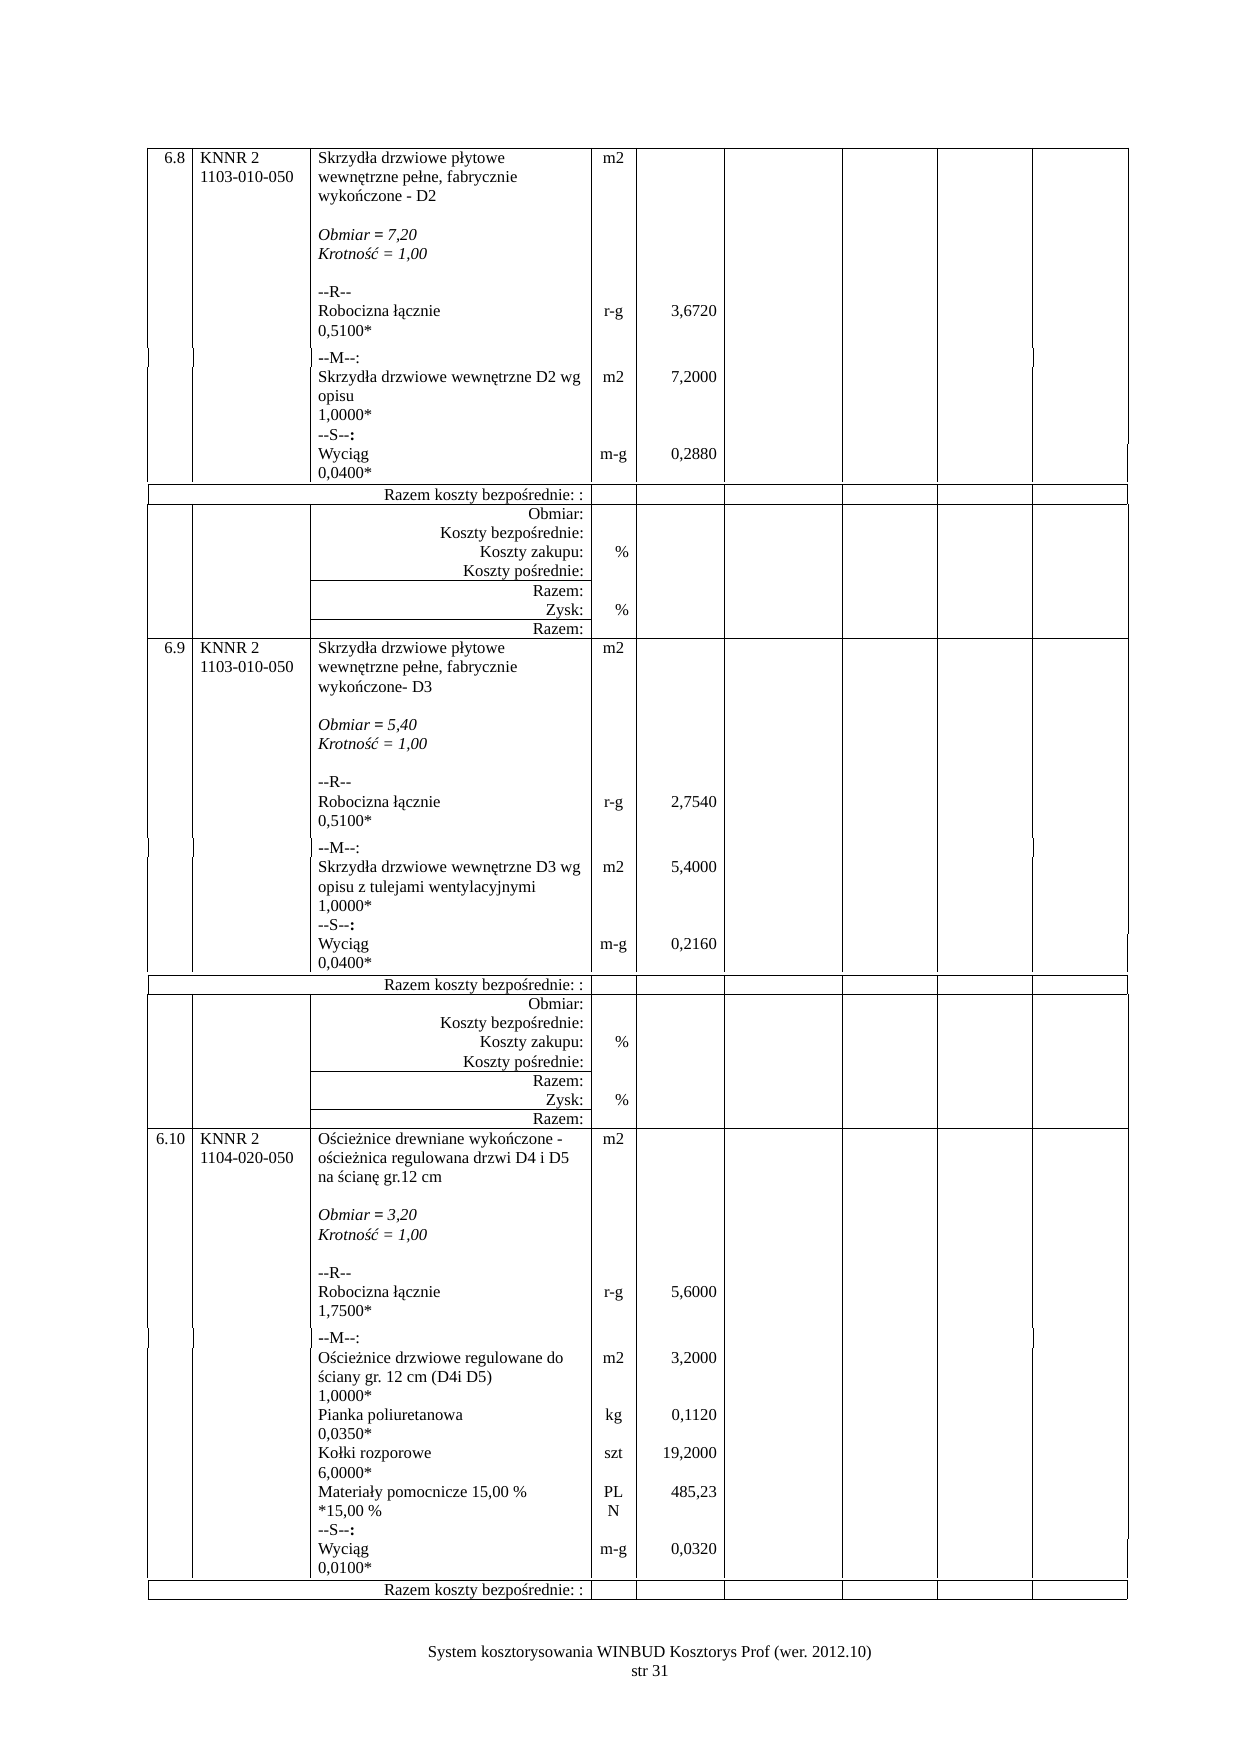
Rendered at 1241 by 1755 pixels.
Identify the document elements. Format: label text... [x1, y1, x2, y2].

table_cell [193, 1482, 310, 1520]
table_cell % [592, 600, 636, 619]
table_cell [193, 542, 310, 561]
table_cell [592, 523, 636, 542]
table_header [1033, 1348, 1128, 1405]
table_header Wyciąg 0,0400* [311, 444, 591, 482]
table_header [1034, 838, 1128, 857]
table_cell [938, 915, 1032, 934]
table_header [194, 348, 311, 367]
table_cell Razem: [311, 1072, 591, 1090]
table_cell 485,23 [637, 1482, 724, 1520]
table_cell [592, 1263, 636, 1282]
table_header [149, 1328, 193, 1347]
table_header [193, 1539, 310, 1577]
table_header [725, 1581, 842, 1599]
table_cell [1033, 561, 1128, 580]
table_cell [843, 1482, 937, 1520]
table_cell [592, 1051, 636, 1071]
table_cell [592, 580, 636, 599]
table_header [843, 934, 937, 972]
table_header [725, 976, 842, 994]
table_header [725, 348, 842, 367]
table_cell [725, 1263, 842, 1282]
table_cell [725, 1090, 842, 1109]
table_cell Kołki rozporowe 6,0000* [311, 1443, 591, 1482]
table_cell [938, 1405, 1032, 1443]
table_cell [1033, 1520, 1128, 1539]
table_cell [725, 301, 842, 348]
table_cell [938, 1090, 1032, 1109]
table_cell [148, 1032, 192, 1051]
table_cell [725, 1482, 842, 1520]
table_cell [843, 639, 937, 772]
table_cell r-g [592, 301, 636, 348]
table_header [637, 485, 724, 503]
table_cell [148, 1482, 192, 1520]
table_cell [592, 282, 636, 301]
table_cell [193, 1520, 310, 1539]
table_cell [843, 1090, 937, 1109]
table_cell [592, 1109, 636, 1128]
table_header [725, 934, 842, 972]
table_cell [592, 1520, 636, 1539]
table_cell [193, 1443, 310, 1482]
table_cell [1033, 424, 1128, 443]
table_header [938, 976, 1032, 994]
table_cell [1033, 542, 1128, 561]
table_header [637, 838, 724, 857]
table_header [148, 995, 192, 1013]
table_cell [193, 791, 310, 838]
table_header [938, 1539, 1032, 1577]
table_header [637, 976, 724, 994]
table_cell [592, 424, 636, 443]
table_cell [148, 772, 192, 791]
table_cell [637, 580, 724, 599]
table_cell --R-- [311, 282, 591, 301]
table_header [1033, 857, 1128, 915]
table_cell [938, 772, 1032, 791]
table_header [1034, 1328, 1128, 1347]
table_cell 0,1120 [637, 1405, 724, 1443]
table_cell [148, 1109, 192, 1128]
table_cell m2 [592, 639, 636, 772]
table_cell [592, 1071, 636, 1090]
table_cell [725, 915, 842, 934]
table_cell Koszty pośrednie: [311, 1051, 591, 1071]
table_cell [938, 1263, 1032, 1282]
table_cell PLN [592, 1482, 636, 1520]
table_header [725, 838, 842, 857]
table_header Wyciąg 0,0400* [311, 934, 591, 972]
table_cell [193, 1090, 310, 1109]
table_cell [193, 1109, 310, 1128]
table_header [725, 367, 842, 424]
table_header Obmiar: [311, 505, 591, 523]
table_header [148, 367, 192, 424]
table_cell Ościeżnice drewniane wykończone - ościeżnica regulowana drzwi D4 i D5 na ścianę gr.12 cm Obmiar = 3,20 Krotność = 1,00 [311, 1129, 591, 1263]
table_header m-g [592, 1539, 636, 1577]
table_cell [148, 1520, 192, 1539]
table_header [592, 838, 636, 857]
table_cell [843, 301, 937, 348]
table_header [637, 995, 724, 1013]
table_header m2 [592, 1348, 636, 1405]
table_cell Materiały pomocnicze 15,00 % *15,00 % [311, 1482, 591, 1520]
table_cell [1033, 600, 1128, 619]
table_cell [148, 600, 192, 619]
table_cell [843, 1282, 937, 1328]
table_header [725, 444, 842, 482]
table_cell [1033, 580, 1128, 599]
table_cell % [592, 1090, 636, 1109]
table_cell Razem: [311, 581, 591, 599]
table_header [148, 505, 192, 523]
table_cell [1033, 1013, 1128, 1032]
table_cell [1033, 1129, 1128, 1263]
table_cell [1033, 1405, 1128, 1443]
table_cell [637, 600, 724, 619]
table_cell [148, 1051, 192, 1071]
table_header [148, 857, 192, 915]
table_header [843, 485, 937, 503]
table_header [725, 1539, 842, 1577]
table_cell --R-- [311, 772, 591, 791]
table_cell [193, 1405, 310, 1443]
table_cell [193, 619, 310, 638]
table_cell [725, 149, 842, 282]
table_header [938, 838, 1033, 857]
table_cell [725, 1443, 842, 1482]
table_header [592, 485, 636, 503]
table_cell [1033, 1263, 1128, 1282]
table_cell [843, 149, 937, 282]
table_header m2 [592, 367, 636, 424]
table_header [843, 857, 937, 915]
table_cell [1033, 1090, 1128, 1109]
table_cell [193, 1032, 310, 1051]
table_cell 19,2000 [637, 1443, 724, 1482]
table_header [938, 367, 1032, 424]
table_header --M--: [312, 348, 591, 367]
table_header [148, 1348, 192, 1405]
table_cell [592, 915, 636, 934]
table_cell [843, 1051, 937, 1071]
table_cell [725, 600, 842, 619]
table_cell [637, 149, 724, 282]
table_cell [148, 791, 192, 838]
table_cell [938, 149, 1032, 282]
table_cell [193, 523, 310, 542]
table_cell [725, 639, 842, 772]
table_header [938, 1328, 1033, 1347]
table_header [725, 485, 842, 503]
table_cell [148, 301, 192, 348]
table_header Razem koszty bezpośrednie: : [149, 485, 591, 503]
table_cell [637, 1263, 724, 1282]
table_header m-g [592, 934, 636, 972]
table_cell [148, 1263, 192, 1282]
table_header [938, 1348, 1032, 1405]
table_cell [1033, 915, 1128, 934]
table_cell [637, 1090, 724, 1109]
table_cell [148, 561, 192, 580]
table_cell [637, 1051, 724, 1071]
table_cell [843, 580, 937, 599]
table_header [193, 995, 310, 1013]
table_header [938, 995, 1032, 1013]
table_cell [148, 1071, 192, 1090]
table_cell [592, 1013, 636, 1032]
table_cell [938, 580, 1032, 599]
table_cell 6.9 [148, 639, 192, 772]
table_cell [637, 1013, 724, 1032]
table_header 5,4000 [637, 857, 724, 915]
table_cell [938, 639, 1032, 772]
table_cell [843, 1032, 937, 1051]
table_header [592, 1328, 636, 1347]
table_header [149, 348, 193, 367]
table_cell Robocizna łącznie 0,5100* [311, 301, 591, 348]
table_cell r-g [592, 1282, 636, 1328]
table_header [843, 367, 937, 424]
table_cell [725, 580, 842, 599]
table_cell [843, 1263, 937, 1282]
table_header [193, 505, 310, 523]
table_header [1033, 976, 1127, 994]
table_header [843, 976, 937, 994]
table_cell [148, 523, 192, 542]
table_header [938, 1581, 1032, 1599]
table_cell [725, 1520, 842, 1539]
table_header [843, 1539, 937, 1577]
table_cell [1033, 282, 1128, 301]
table_cell [938, 561, 1032, 580]
table_cell [1033, 149, 1128, 282]
table_cell [637, 1109, 724, 1128]
table_cell [725, 1282, 842, 1328]
table_header [1033, 1539, 1127, 1577]
table_cell --S--: [311, 424, 591, 443]
table_header --M--: [312, 1328, 591, 1347]
table_cell [637, 282, 724, 301]
table_cell [938, 791, 1032, 838]
table_cell [843, 1109, 937, 1128]
table_header 3,2000 [637, 1348, 724, 1405]
table_cell [637, 915, 724, 934]
table_cell [637, 1032, 724, 1051]
table_header Skrzydła drzwiowe wewnętrzne D2 wg opisu 1,0000* [311, 367, 591, 424]
table_header [637, 505, 724, 523]
table_cell [193, 1263, 310, 1282]
table_header [148, 444, 192, 482]
table_header Ościeżnice drzwiowe regulowane do ściany gr. 12 cm (D4i D5) 1,0000* [311, 1348, 591, 1405]
table_cell [843, 282, 937, 301]
table_cell 5,6000 [637, 1282, 724, 1328]
table_cell [843, 600, 937, 619]
table_cell Koszty bezpośrednie: [311, 523, 591, 542]
table_cell Razem: [311, 1110, 591, 1128]
table_cell [193, 1051, 310, 1071]
table_cell [193, 915, 310, 934]
table_cell % [592, 542, 636, 561]
table_header [193, 934, 310, 972]
table_cell [725, 1405, 842, 1443]
table_cell KNNR 2 1104-020-050 [193, 1129, 310, 1263]
table_cell [725, 1032, 842, 1051]
table_cell [1033, 1482, 1128, 1520]
table_cell [193, 580, 310, 599]
table_header [1033, 504, 1128, 523]
table_cell [148, 619, 192, 638]
table_cell [1033, 619, 1128, 638]
table_cell % [592, 1032, 636, 1051]
table_header [938, 857, 1032, 915]
table_header [725, 857, 842, 915]
table_header [843, 838, 937, 857]
table_cell [1033, 791, 1128, 838]
table_cell [725, 772, 842, 791]
table_cell [843, 915, 937, 934]
table_header [637, 1328, 724, 1347]
table_cell [193, 1282, 310, 1328]
table_cell [938, 600, 1032, 619]
table_cell [725, 1051, 842, 1071]
table_cell [1033, 301, 1128, 348]
table_header [725, 505, 842, 523]
table_cell [843, 1013, 937, 1032]
table_header [592, 505, 636, 523]
table_header [1033, 1581, 1127, 1599]
table_cell [193, 301, 310, 348]
table_cell [148, 915, 192, 934]
table_cell Koszty zakupu: [311, 1032, 591, 1051]
table_cell Koszty zakupu: [311, 542, 591, 561]
table_cell [1033, 1282, 1128, 1328]
table_header [938, 444, 1032, 482]
table_header 0,0320 [637, 1539, 724, 1577]
table_cell [843, 619, 937, 638]
table_cell Robocizna łącznie 0,5100* [311, 791, 591, 838]
table_header Razem koszty bezpośrednie: : [149, 1581, 591, 1599]
table_cell [725, 561, 842, 580]
table_cell [148, 424, 192, 443]
table_cell Skrzydła drzwiowe płytowe wewnętrzne pełne, fabrycznie wykończone - D2 Obmiar = 7,20 Krotność = 1,00 [311, 149, 591, 282]
table_cell [843, 772, 937, 791]
table_header Razem koszty bezpośrednie: : [149, 976, 591, 994]
table_header [637, 1581, 724, 1599]
table_cell [592, 619, 636, 638]
table_cell Robocizna łącznie 1,7500* [311, 1282, 591, 1328]
table_cell Koszty bezpośrednie: [311, 1013, 591, 1032]
table_cell [637, 561, 724, 580]
table_cell [148, 1090, 192, 1109]
table_cell [938, 619, 1032, 638]
table_cell [1033, 1071, 1128, 1090]
table_cell [725, 1013, 842, 1032]
table_cell [1033, 1443, 1128, 1482]
table_header [1033, 444, 1127, 482]
table_cell --S--: [311, 915, 591, 934]
table_cell m2 [592, 1129, 636, 1263]
table_cell [843, 1520, 937, 1539]
table_cell m2 [592, 149, 636, 282]
table_cell szt [592, 1443, 636, 1482]
table_header [843, 995, 937, 1013]
table_header [843, 348, 937, 367]
table_cell [938, 301, 1032, 348]
table_cell [637, 1129, 724, 1263]
table_header [1033, 367, 1128, 424]
table_cell [938, 1051, 1032, 1071]
table_cell [843, 1129, 937, 1263]
table_header [1033, 934, 1127, 972]
table_header [592, 1581, 636, 1599]
table_cell [637, 523, 724, 542]
table_cell [637, 619, 724, 638]
table_header [194, 1328, 311, 1347]
table_cell [843, 561, 937, 580]
table_cell [938, 1013, 1032, 1032]
table_cell [148, 282, 192, 301]
table_header [938, 485, 1032, 503]
table_cell [637, 639, 724, 772]
table_cell kg [592, 1405, 636, 1443]
table_cell --S--: [311, 1520, 591, 1539]
table_header [843, 1348, 937, 1405]
table_header [149, 838, 193, 857]
table_header [193, 857, 310, 915]
table_cell [725, 619, 842, 638]
table_cell [843, 542, 937, 561]
table_cell [725, 1071, 842, 1090]
table_cell [938, 1482, 1032, 1520]
table_header 0,2160 [637, 934, 724, 972]
table_cell [193, 1013, 310, 1032]
table_header [592, 976, 636, 994]
table_cell 6.8 [148, 149, 192, 282]
table_cell [148, 542, 192, 561]
table_cell [938, 1282, 1032, 1328]
table_cell [843, 791, 937, 838]
table_header [193, 444, 310, 482]
table_cell Zysk: [311, 1090, 591, 1109]
table_cell [193, 282, 310, 301]
table_cell [843, 1405, 937, 1443]
table_header [148, 1539, 192, 1577]
table_cell [843, 1071, 937, 1090]
table_cell [938, 1443, 1032, 1482]
table_cell [193, 424, 310, 443]
table_header [193, 367, 310, 424]
table_cell [193, 1071, 310, 1090]
table_cell [148, 580, 192, 599]
table_header [592, 348, 636, 367]
table_cell Razem: [311, 620, 591, 638]
table_header 0,2880 [637, 444, 724, 482]
table_header [725, 995, 842, 1013]
table_header [938, 505, 1032, 523]
table_cell [1033, 639, 1128, 772]
table_cell 6.10 [148, 1129, 192, 1263]
table_cell Zysk: [311, 600, 591, 619]
table_header 7,2000 [637, 367, 724, 424]
table_header m2 [592, 857, 636, 915]
table_cell [843, 1443, 937, 1482]
table_cell [193, 561, 310, 580]
table_cell [938, 542, 1032, 561]
table_cell 3,6720 [637, 301, 724, 348]
table_header [193, 1348, 310, 1405]
table_header [938, 348, 1033, 367]
table_header m-g [592, 444, 636, 482]
table_cell [1033, 1032, 1128, 1051]
table_header [725, 1348, 842, 1405]
table_cell [637, 424, 724, 443]
table_cell [592, 772, 636, 791]
table_cell [938, 1520, 1032, 1539]
table_cell [637, 1071, 724, 1090]
table_cell [843, 424, 937, 443]
table_cell [148, 1443, 192, 1482]
table_cell Skrzydła drzwiowe płytowe wewnętrzne pełne, fabrycznie wykończone- D3 Obmiar = 5,40 Krotność = 1,00 [311, 639, 591, 772]
table_cell [637, 772, 724, 791]
table_header [194, 838, 311, 857]
table_header [725, 1328, 842, 1347]
table_cell [725, 1129, 842, 1263]
table_header [592, 995, 636, 1013]
table_cell [938, 1129, 1032, 1263]
table_header [1034, 348, 1128, 367]
table_cell Pianka poliuretanowa 0,0350* [311, 1405, 591, 1443]
table_cell [592, 561, 636, 580]
table_cell [938, 282, 1032, 301]
table_header Obmiar: [311, 995, 591, 1013]
table_header Skrzydła drzwiowe wewnętrzne D3 wg opisu z tulejami wentylacyjnymi 1,0000* [311, 857, 591, 915]
table_cell [725, 542, 842, 561]
table_header [148, 934, 192, 972]
table_cell [1033, 523, 1128, 542]
table_header [843, 444, 937, 482]
table_cell [725, 791, 842, 838]
table_cell [637, 542, 724, 561]
table_cell [148, 1013, 192, 1032]
table_cell [193, 600, 310, 619]
table_cell [1033, 772, 1128, 791]
table_header [637, 348, 724, 367]
table_cell [938, 523, 1032, 542]
table_cell [148, 1282, 192, 1328]
table_header [843, 505, 937, 523]
table_cell --R-- [311, 1263, 591, 1282]
table_header --M--: [312, 838, 591, 857]
table_cell [148, 1405, 192, 1443]
table_cell 2,7540 [637, 791, 724, 838]
table_cell [938, 1109, 1032, 1128]
table_cell [725, 523, 842, 542]
table_header Wyciąg 0,0100* [311, 1539, 591, 1577]
table_cell r-g [592, 791, 636, 838]
table_cell KNNR 2 1103-010-050 [193, 639, 310, 772]
table_cell KNNR 2 1103-010-050 [193, 149, 310, 282]
table_cell [637, 1520, 724, 1539]
table_header [938, 934, 1032, 972]
table_cell [725, 424, 842, 443]
table_cell [938, 424, 1032, 443]
table_cell [725, 282, 842, 301]
table_cell [843, 523, 937, 542]
table_header [1033, 485, 1127, 503]
table_cell [725, 1109, 842, 1128]
table_header [843, 1581, 937, 1599]
table_cell [193, 772, 310, 791]
table_cell [1033, 1109, 1128, 1128]
table_cell [1033, 1051, 1128, 1071]
table_cell [938, 1032, 1032, 1051]
table_cell [938, 1071, 1032, 1090]
table_cell Koszty pośrednie: [311, 561, 591, 580]
table_header [843, 1328, 937, 1347]
table_header [1033, 994, 1128, 1013]
